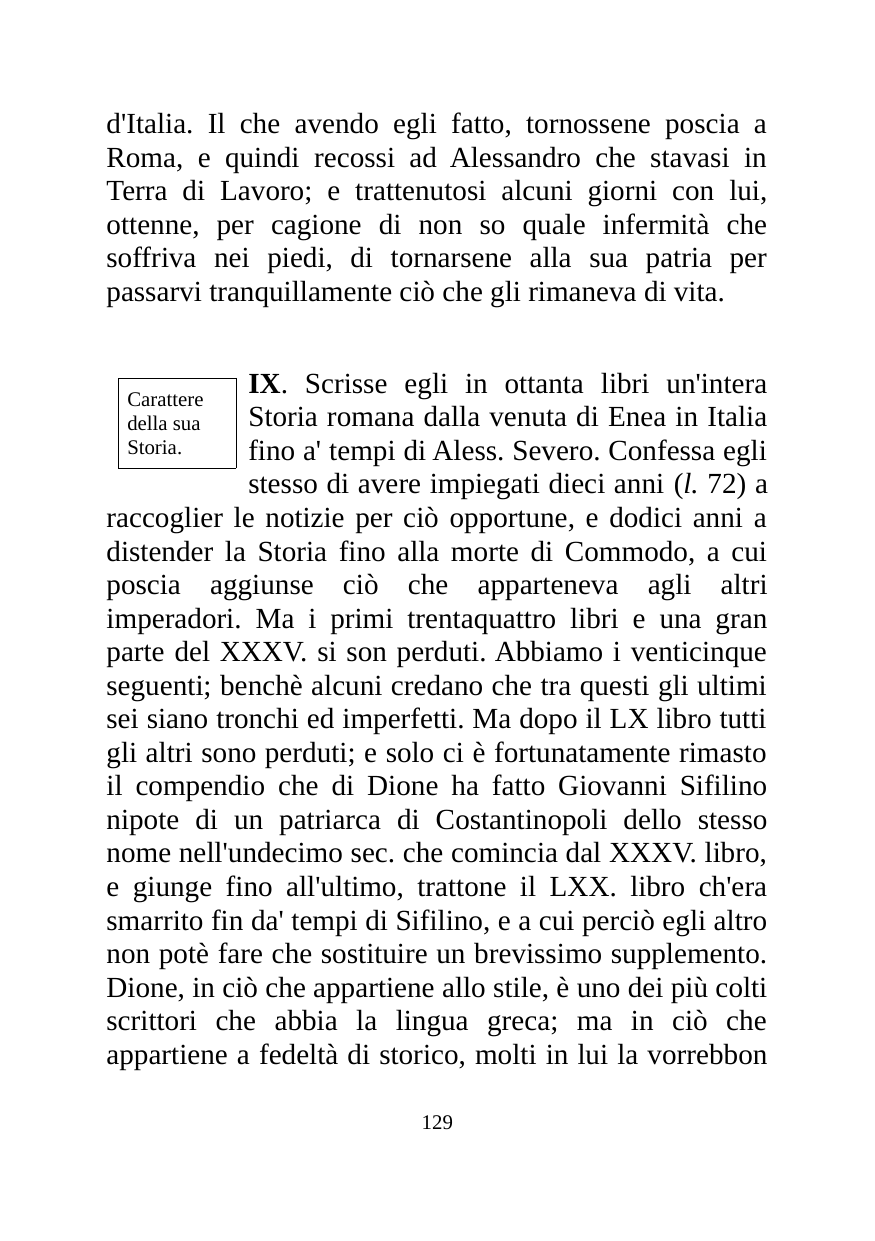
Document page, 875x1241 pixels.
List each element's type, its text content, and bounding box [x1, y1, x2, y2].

text IX. Scrisse egli in ottanta libri un'intera Storia romana dalla venuta di Enea in Italia fino a' tempi di Aless. Severo. Confessa egli stesso di avere impiegati dieci anni (l. 72) a raccoglier le notizie per ciò opportune, e dodici anni a distender la Storia fino alla morte di Commodo, a cui poscia aggiunse ciò che apparteneva agli altri imperadori. Ma i primi trentaquattro libri e una gran parte del XXXV. si son perduti. Abbiamo i venticinque seguenti; benchè alcuni credano che tra questi gli ultimi sei siano tronchi ed imperfetti. Ma dopo il LX libro tutti gli altri sono perduti; e solo ci è fortunatamente rimasto il compendio che di Dione ha fatto Giovanni Sifilino nipote di un patriarca di Costantinopoli dello stesso nome nell'undecimo sec. che comincia dal XXXV. libro, e giunge fino all'ultimo, trattone il LXX. libro ch'era smarrito fin da' tempi di Sifilino, e a cui perciò egli altro non potè fare che sostituire un brevissimo supplemento. Dione, in ciò che appartiene allo stile, è uno dei più colti scrittori che abbia la lingua greca; ma in ciò che appartiene a fedeltà di storico, molti in lui la vorrebbon [106, 366, 768, 1070]
text d'Italia. Il che avendo egli fatto, tornossene poscia a Roma, e quindi recossi ad Alessandro che stavasi in Terra di Lavoro; e trattenutosi alcuni giorni con lui, ottenne, per cagione di non so quale infermità che soffriva nei piedi, di tornarsene alla sua patria per passarvi tranquillamente ciò che gli rimaneva di vita. [106, 106, 768, 307]
text Carattere della sua Storia. [127, 387, 227, 459]
